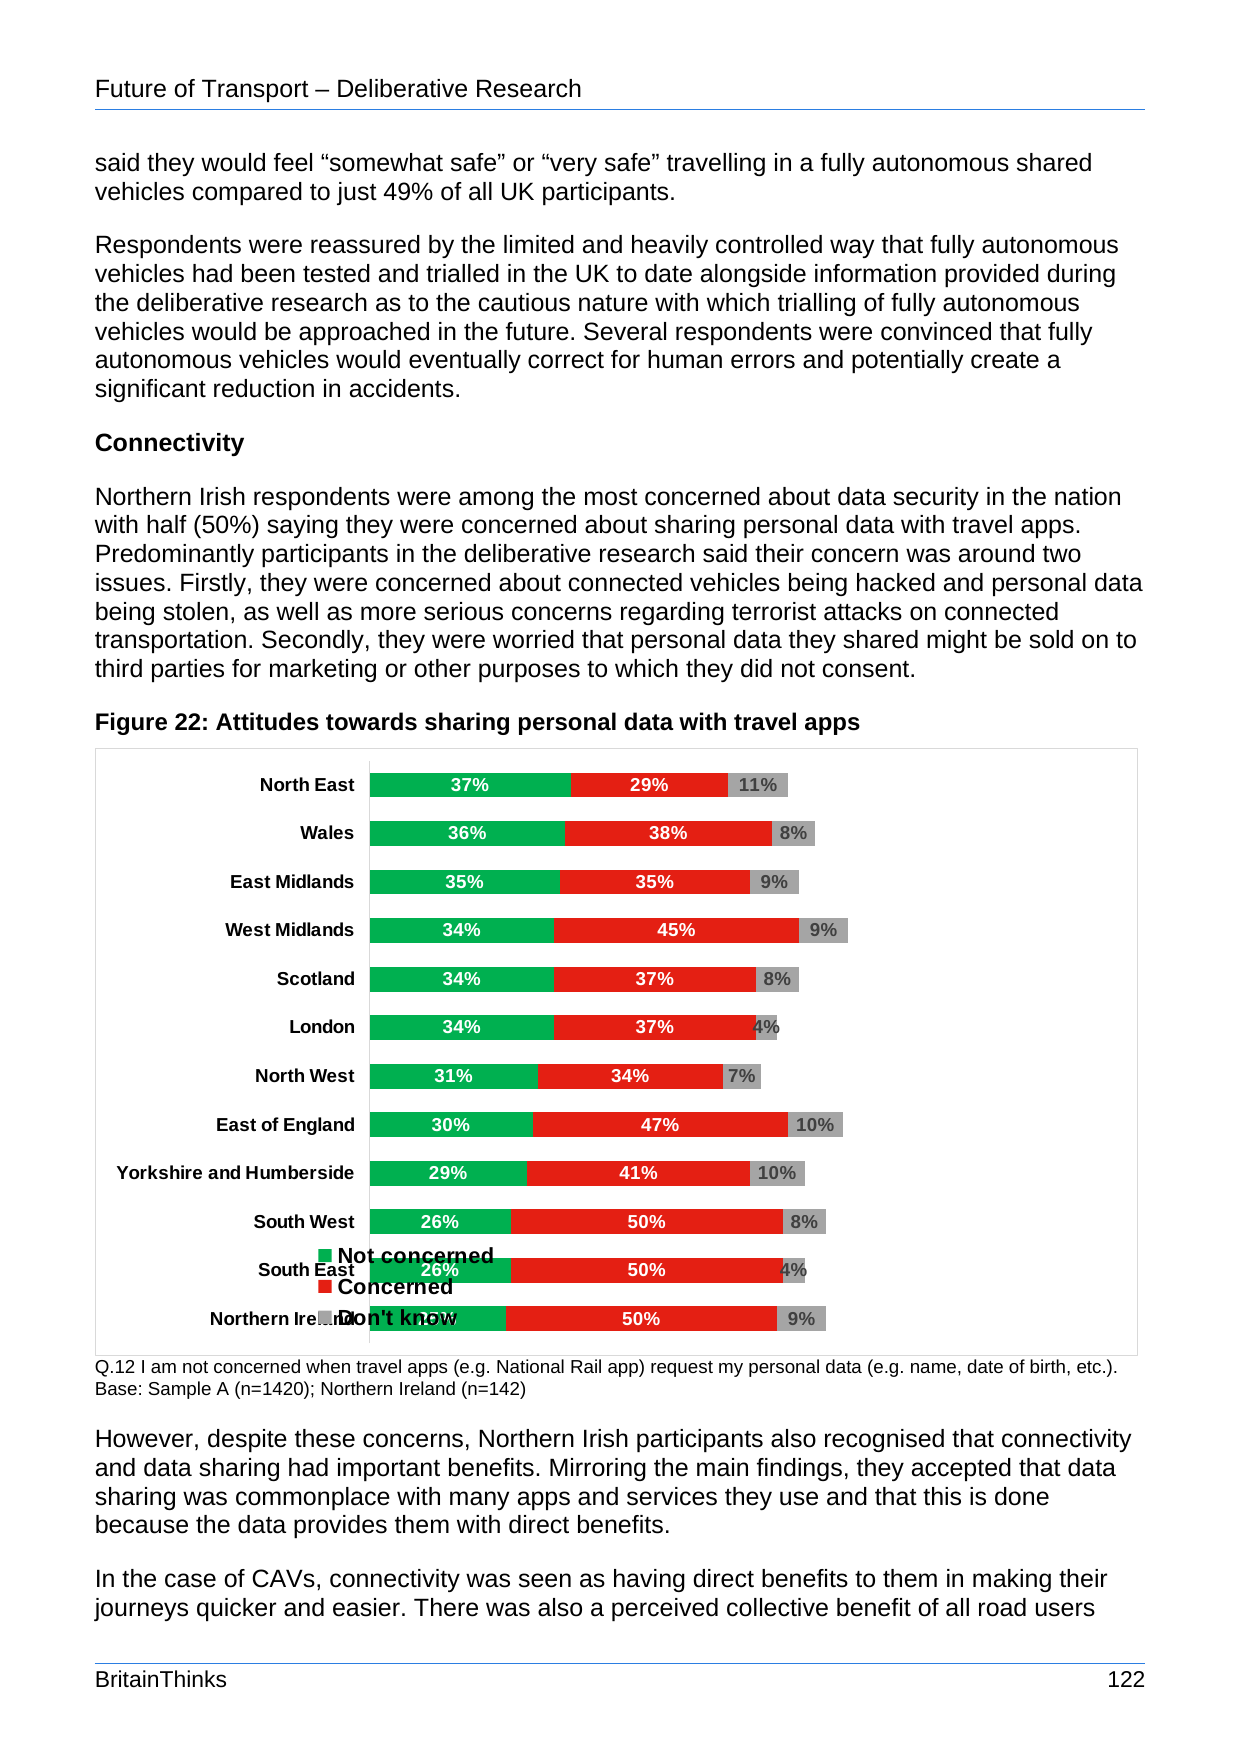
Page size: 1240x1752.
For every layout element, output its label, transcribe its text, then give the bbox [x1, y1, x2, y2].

text However, despite these concerns, Northern Irish participants also recognised that connectivity and data sharing had important benefits. Mirroring the main findings, they accepted that data sharing was commonplace with many apps and services they use and that this is done because the data provides them with direct benefits. [94, 1424, 1145, 1539]
text said they would feel “somewhat safe” or “very safe” travelling in a fully autonomous shared vehicles compared to just 49% of all UK participants. [94, 148, 1145, 205]
text Figure 22: Attitudes towards sharing personal data with travel apps [94, 708, 1145, 735]
text Respondents were reassured by the limited and heavily controlled way that fully autonomous vehicles had been tested and trialled in the UK to date alongside information provided during the deliberative research as to the cautious nature with which trialling of fully autonomous vehicles would be approached in the future. Several respondents were convinced that fully autonomous vehicles would eventually correct for human errors and potentially create a significant reduction in accidents. [94, 230, 1145, 403]
text Connectivity [94, 428, 1145, 456]
text Northern Irish respondents were among the most concerned about data security in the nation with half (50%) saying they were concerned about sharing personal data with travel apps. Predominantly participants in the deliberative research said their concern was around two issues. Firstly, they were concerned about connected vehicles being hacked and personal data being stolen, as well as more serious concerns regarding terrorist attacks on connected transportation. Secondly, they were worried that personal data they shared might be sold on to third parties for marketing or other purposes to which they did not consent. [94, 481, 1145, 683]
text Q.12 I am not concerned when travel apps (e.g. National Rail app) request my personal data (e.g. name, date of birth, etc.). Base: Sample A (n=1420); Northern Ireland (n=142) [94, 748, 1145, 1399]
text In the case of CAVs, connectivity was seen as having direct benefits to them in making their journeys quicker and easier. There was also a perceived collective benefit of all road users [94, 1564, 1145, 1622]
